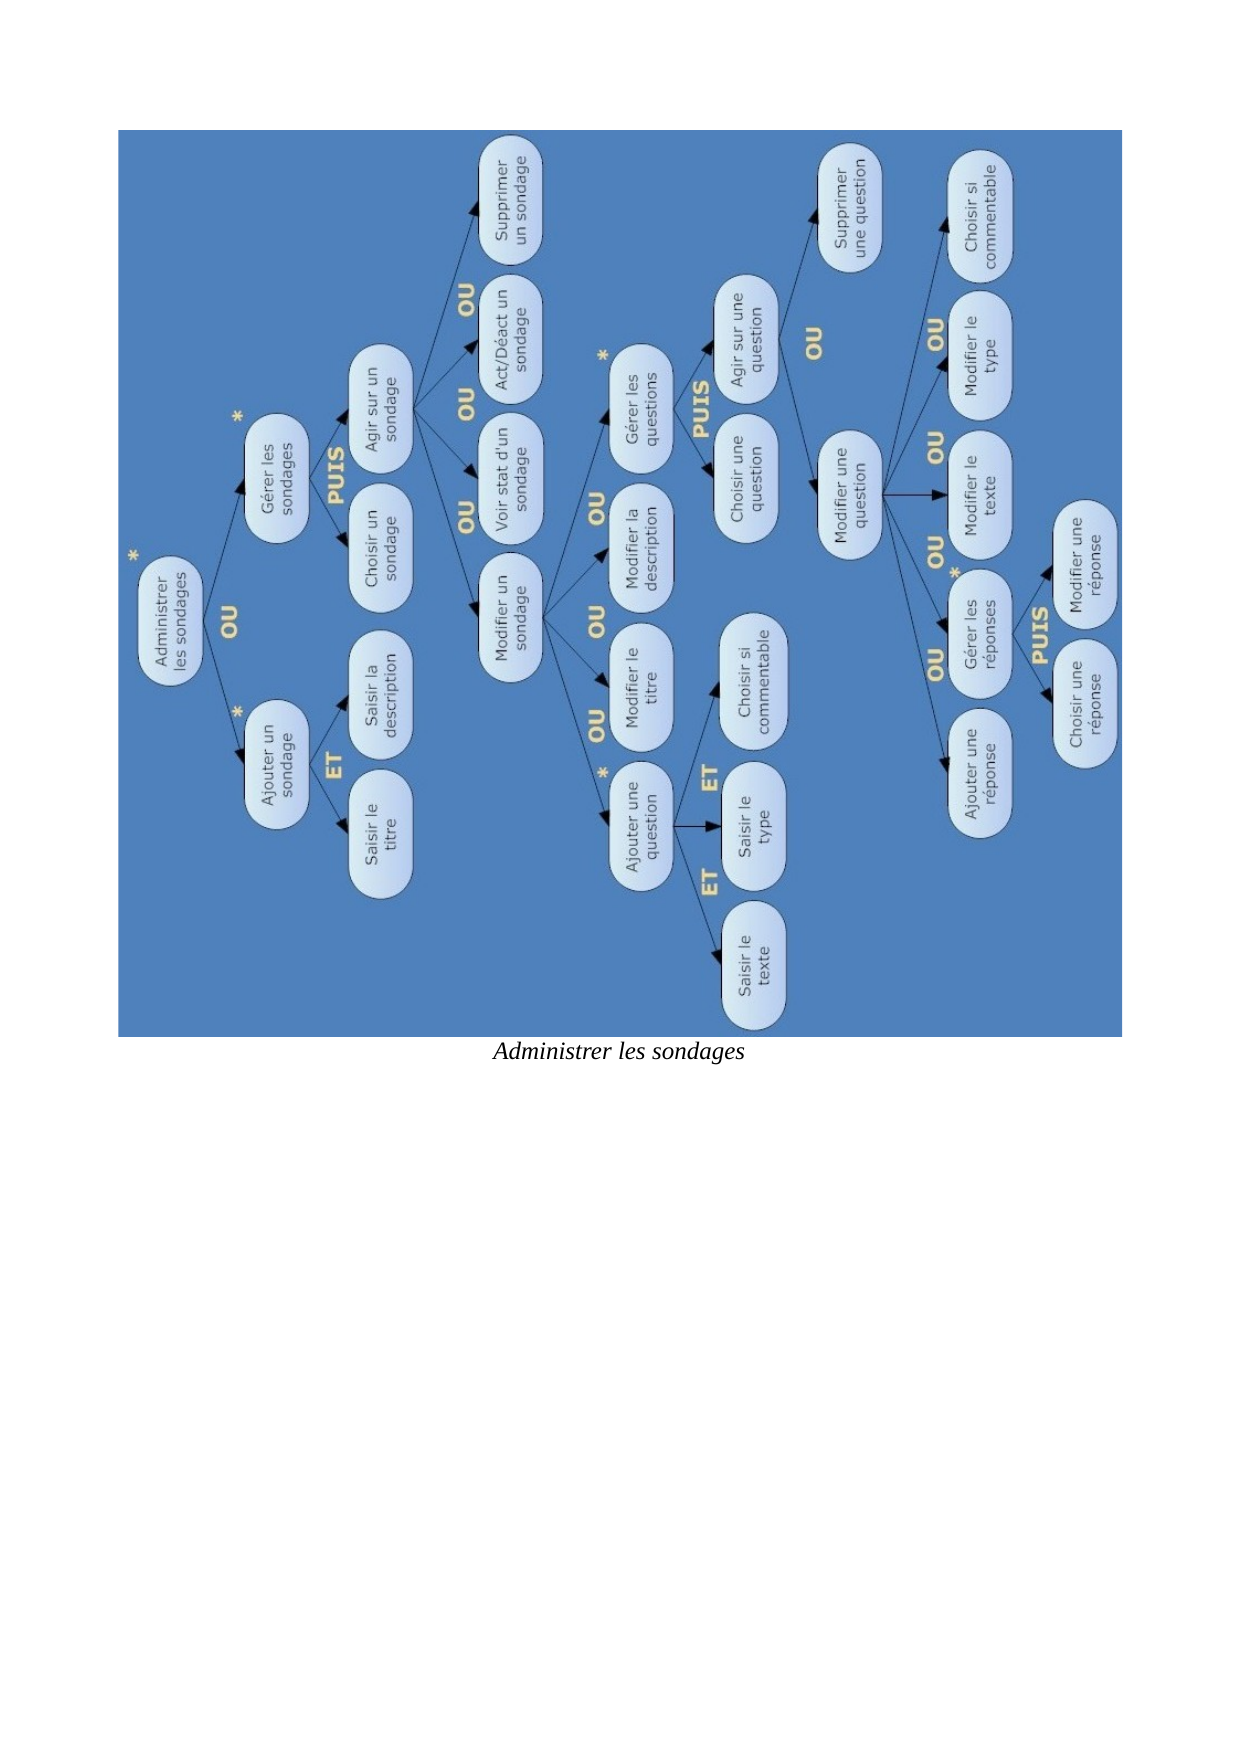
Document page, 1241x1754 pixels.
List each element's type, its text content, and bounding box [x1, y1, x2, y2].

text Administrer les sondages [118, 1037, 1122, 1065]
picture [118, 130, 1123, 1037]
